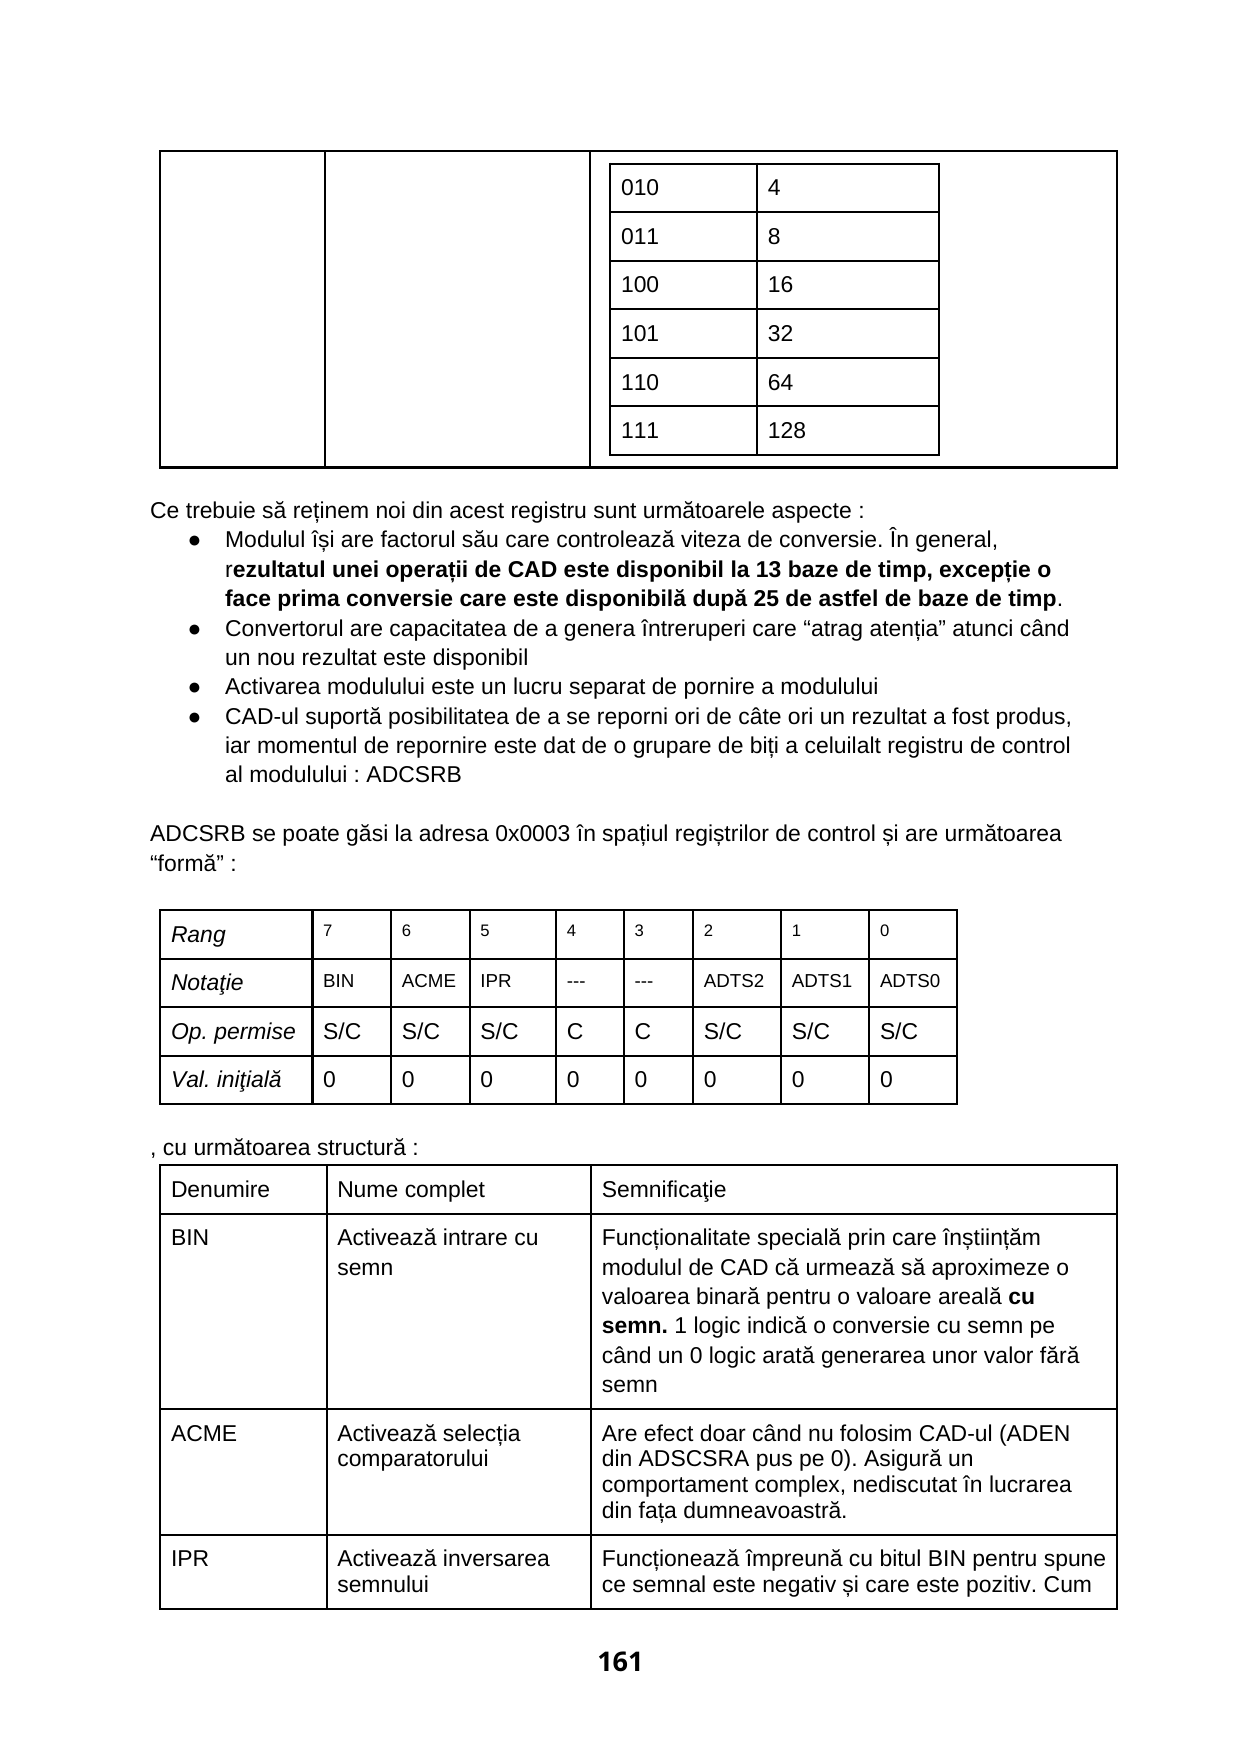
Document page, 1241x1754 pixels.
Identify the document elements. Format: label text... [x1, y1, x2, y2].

table_cell 110 [611, 359, 756, 405]
table_header 5 [471, 911, 555, 958]
table_cell 0 [471, 1057, 555, 1103]
table_header 7 [314, 911, 390, 958]
table_header Nume complet [328, 1166, 590, 1213]
table_cell 0 [625, 1057, 692, 1103]
table_cell IPR [471, 960, 555, 1006]
table_cell --- [625, 960, 692, 1006]
table_cell BIN [161, 1215, 326, 1408]
list CAD-ul suportă posibilitatea de a se reporni ori de câte ori un rezultat a fost produs, iar momentul de repornire este dat de o grupare de biți a celuilalt registru de control al modulului : ADCSRB [187, 703, 1091, 788]
table_cell Funcționalitate specială prin care înștiințăm modulul de CAD că urmează să aproximeze o valoarea binară pentru o valoare areală cu semn. 1 logic indică o conversie cu semn pe când un 0 logic arată generarea unor valor fără semn [592, 1215, 1116, 1408]
table_cell C [557, 1008, 623, 1055]
table_cell ADTS2 [694, 960, 780, 1006]
table_header 6 [392, 911, 469, 958]
table_cell 16 [758, 262, 938, 308]
table_cell [161, 152, 324, 466]
table_cell 111 [611, 407, 756, 454]
table_cell ADTS0 [870, 960, 956, 1006]
table_cell 0 [694, 1057, 780, 1103]
list Activarea modulului este un lucru separat de pornire a modulului [187, 674, 1091, 700]
table_cell 0 [392, 1057, 469, 1103]
table_header Denumire [161, 1166, 326, 1213]
table_cell 64 [758, 359, 938, 405]
table_cell 128 [758, 407, 938, 454]
table_cell S/C [870, 1008, 956, 1055]
table_cell C [625, 1008, 692, 1055]
table_cell 101 [611, 310, 756, 357]
table_cell S/C [782, 1008, 868, 1055]
table_cell ACME [392, 960, 469, 1006]
table_cell Activează intrare cu semn [328, 1215, 590, 1408]
table_cell 0 [557, 1057, 623, 1103]
table_cell ADTS1 [782, 960, 868, 1006]
table_cell 8 [758, 213, 938, 259]
table_cell 011 [611, 213, 756, 259]
table_header 1 [782, 911, 868, 958]
table_header Rang [161, 911, 311, 958]
table_cell 32 [758, 310, 938, 357]
table_cell 0 [782, 1057, 868, 1103]
table_cell IPR [161, 1536, 326, 1608]
table_cell S/C [314, 1008, 390, 1055]
table_header Semnificaţie [592, 1166, 1116, 1213]
table_header 0 [870, 911, 956, 958]
table_cell 0 [870, 1057, 956, 1103]
table_header 3 [625, 911, 692, 958]
table_cell Are efect doar când nu folosim CAD-ul (ADEN din ADSCSRA pus pe 0). Asigură un comportament complex, nediscutat în lucrarea din fața dumneavoastră. [592, 1410, 1116, 1533]
table_cell S/C [694, 1008, 780, 1055]
table_cell Op. permise [161, 1008, 311, 1055]
table_header 2 [694, 911, 780, 958]
table_cell 4 [758, 165, 938, 211]
text ADCSRB se poate găsi la adresa 0x0003 în spațiul regiștrilor de control și are următoarea “formă” : [150, 821, 1091, 876]
table_cell Activează inversarea semnului [328, 1536, 590, 1608]
table_cell BIN [314, 960, 390, 1006]
table_cell [326, 152, 589, 466]
table_cell Funcționează împreună cu bitul BIN pentru spune ce semnal este negativ și care este pozitiv. Cum [592, 1536, 1116, 1608]
list Convertorul are capacitatea de a genera întreruperi care “atrag atenția” atunci când un nou rezultat este disponibil [187, 615, 1091, 670]
table_cell --- [557, 960, 623, 1006]
text , cu următoarea structură : [150, 1135, 1091, 1160]
list Modulul își are factorul său care controlează viteza de conversie. În general, rezultatul unei operații de CAD este disponibil la 13 baze de timp, excepție o face prima conversie care este disponibilă după 25 de astfel de baze de timp. [187, 527, 1091, 612]
table_cell S/C [392, 1008, 469, 1055]
table_header 4 [557, 911, 623, 958]
table_cell 100 [611, 262, 756, 308]
table_cell 010 [611, 165, 756, 211]
table_cell S/C [471, 1008, 555, 1055]
table_cell 0 [314, 1057, 390, 1103]
table_cell ACME [161, 1410, 326, 1533]
table_cell [591, 152, 1116, 466]
table_cell Val. iniţială [161, 1057, 311, 1103]
text Ce trebuie să reținem noi din acest registru sunt următoarele aspecte : [150, 498, 1091, 523]
table_cell Notaţie [161, 960, 311, 1006]
table_cell Activează selecția comparatorului [328, 1410, 590, 1533]
